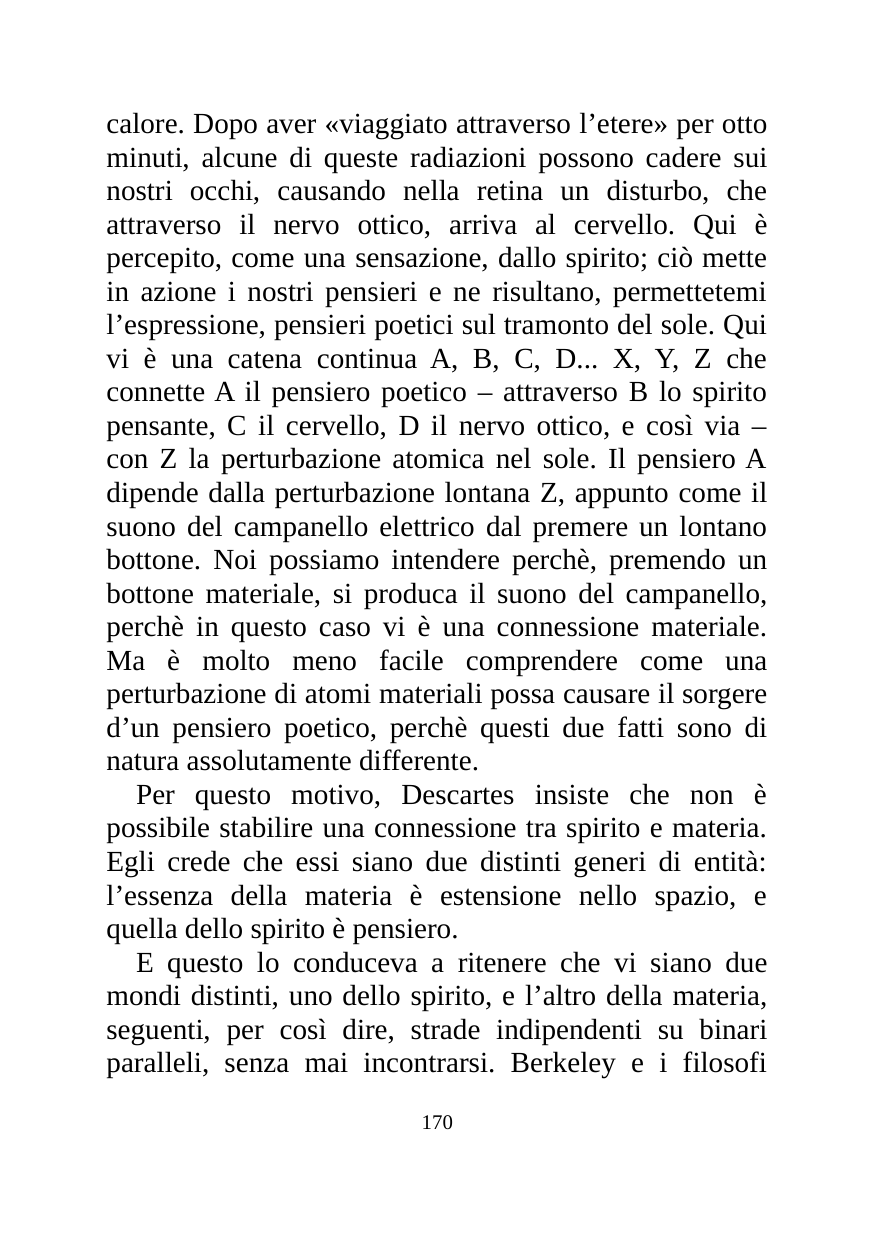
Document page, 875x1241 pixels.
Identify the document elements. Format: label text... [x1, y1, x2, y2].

text calore. Dopo aver «viaggiato attraverso l’etere» per otto minuti, alcune di queste radiazioni possono cadere sui nostri occhi, causando nella retina un disturbo, che attraverso il nervo ottico, arriva al cervello. Qui è percepito, come una sensazione, dallo spirito; ciò mette in azione i nostri pensieri e ne risultano, permettetemi l’espressione, pensieri poetici sul tramonto del sole. Qui vi è una catena continua A, B, C, D... X, Y, Z che connette A il pensiero poetico – attraverso B lo spirito pensante, C il cervello, D il nervo ottico, e così via – con Z la perturbazione atomica nel sole. Il pensiero A dipende dalla perturbazione lontana Z, appunto come il suono del campanello elettrico dal premere un lontano bottone. Noi possiamo intendere perchè, premendo un bottone materiale, si produca il suono del campanello, perchè in questo caso vi è una connessione materiale. Ma è molto meno facile comprendere come una perturbazione di atomi materiali possa causare il sorgere d’un pensiero poetico, perchè questi due fatti sono di natura assolutamente differente. [106, 106, 768, 777]
text Per questo motivo, Descartes insiste che non è possibile stabilire una connessione tra spirito e materia. Egli crede che essi siano due distinti generi di entità: l’essenza della materia è estensione nello spazio, e quella dello spirito è pensiero. [106, 777, 768, 945]
text E questo lo conduceva a ritenere che vi siano due mondi distinti, uno dello spirito, e l’altro della materia, seguenti, per così dire, strade indipendenti su binari paralleli, senza mai incontrarsi. Berkeley e i filosofi [106, 945, 768, 1079]
